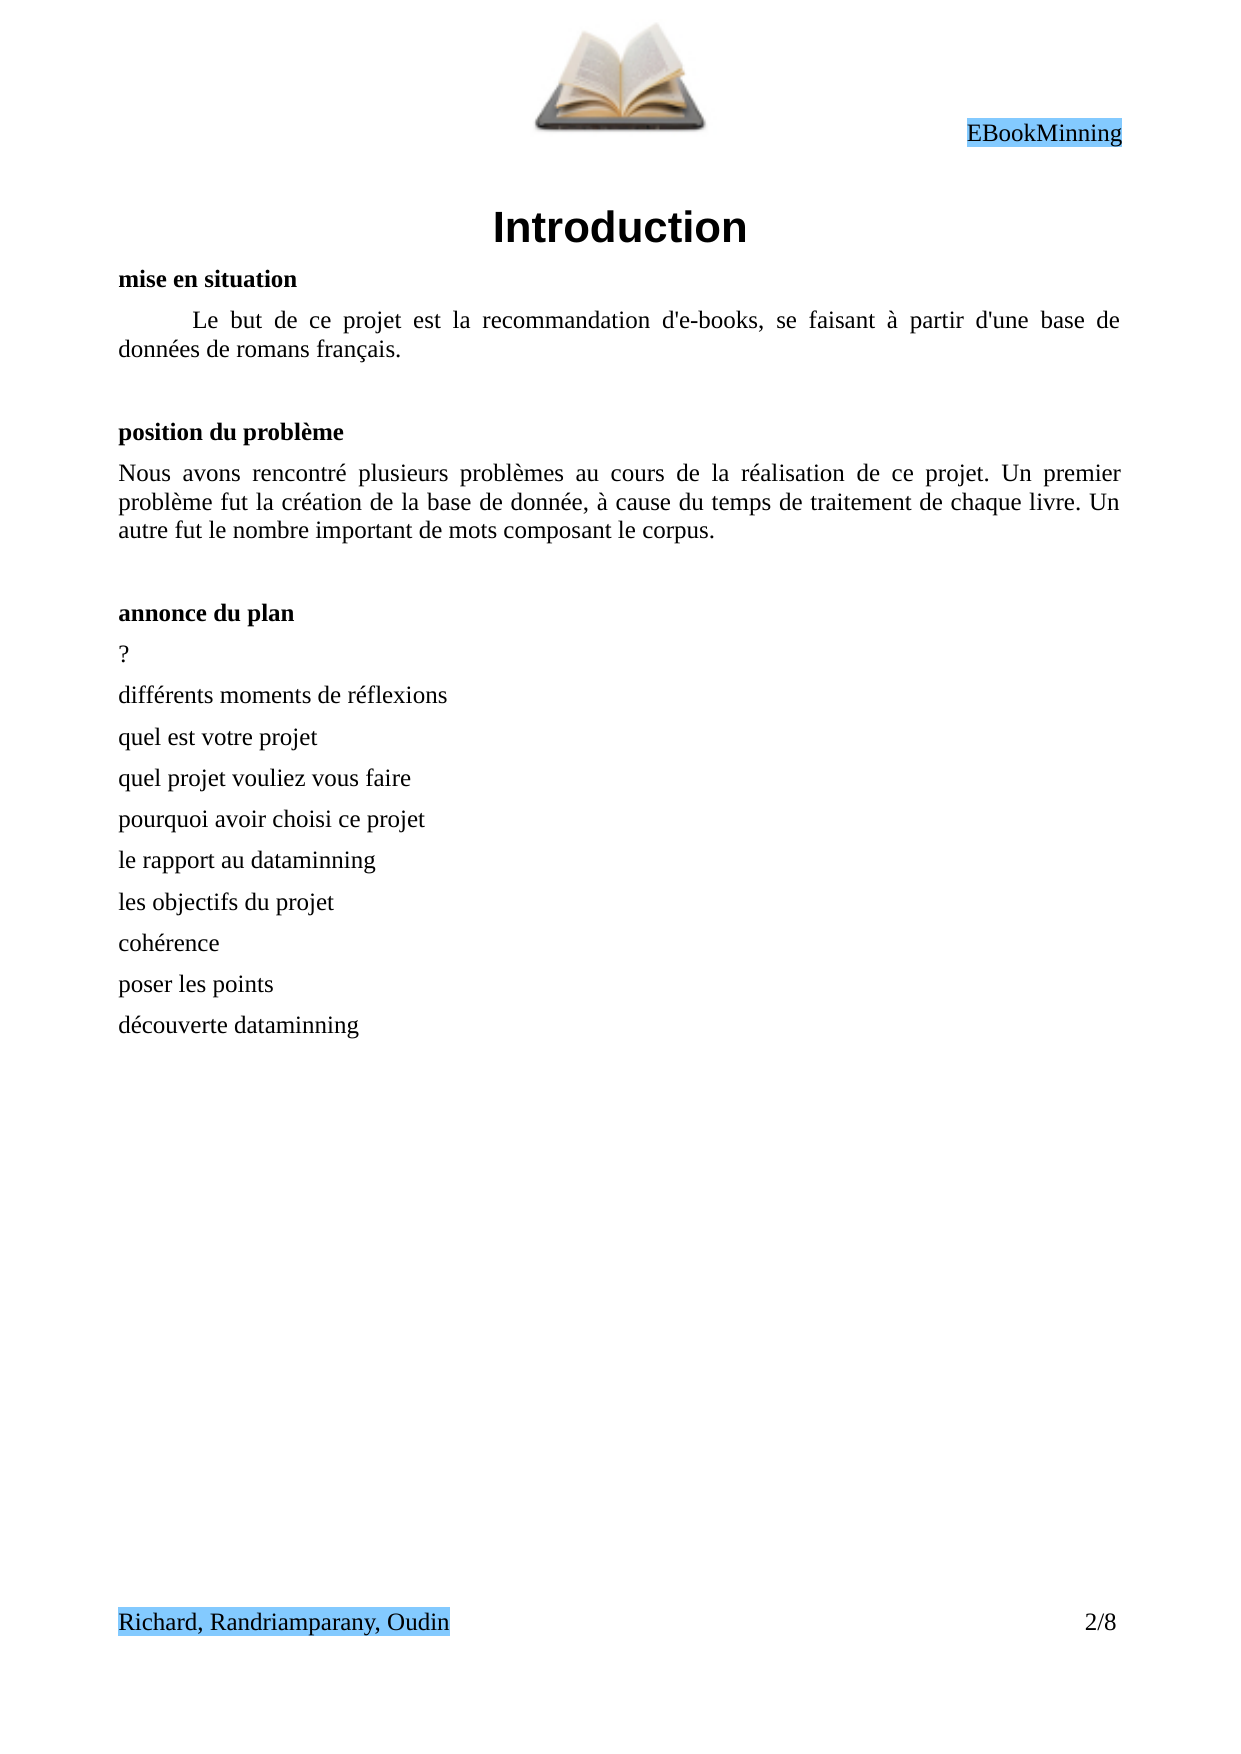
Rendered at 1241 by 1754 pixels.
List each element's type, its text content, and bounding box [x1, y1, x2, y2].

text Nous avons rencontré plusieurs problèmes au cours de la réalisation de ce projet. Un premier problème fut la création de la base de donnée, à cause du temps de traitement de chaque livre. Un autre fut le nombre important de mots composant le corpus. [118, 458, 1122, 544]
subtitle Introduction [118, 201, 1122, 252]
text différents moments de réflexions [118, 680, 1122, 709]
text quel est votre projet [118, 722, 1122, 750]
text pourquoi avoir choisi ce projet [118, 804, 1122, 833]
text cohérence [118, 928, 1122, 957]
text quel projet vouliez vous faire [118, 763, 1122, 792]
text découverte dataminning [118, 1010, 1122, 1039]
text le rapport au dataminning [118, 845, 1122, 874]
picture [516, 19, 725, 151]
text poser les points [118, 969, 1122, 998]
text annonce du plan [118, 598, 1122, 627]
text ? [118, 639, 1122, 668]
text mise en situation [118, 264, 1122, 293]
text les objectifs du projet [118, 887, 1122, 915]
text position du problème [118, 417, 1122, 445]
text Le but de ce projet est la recommandation d'e-books, se faisant à partir d'une base de données de romans français. [118, 305, 1122, 363]
